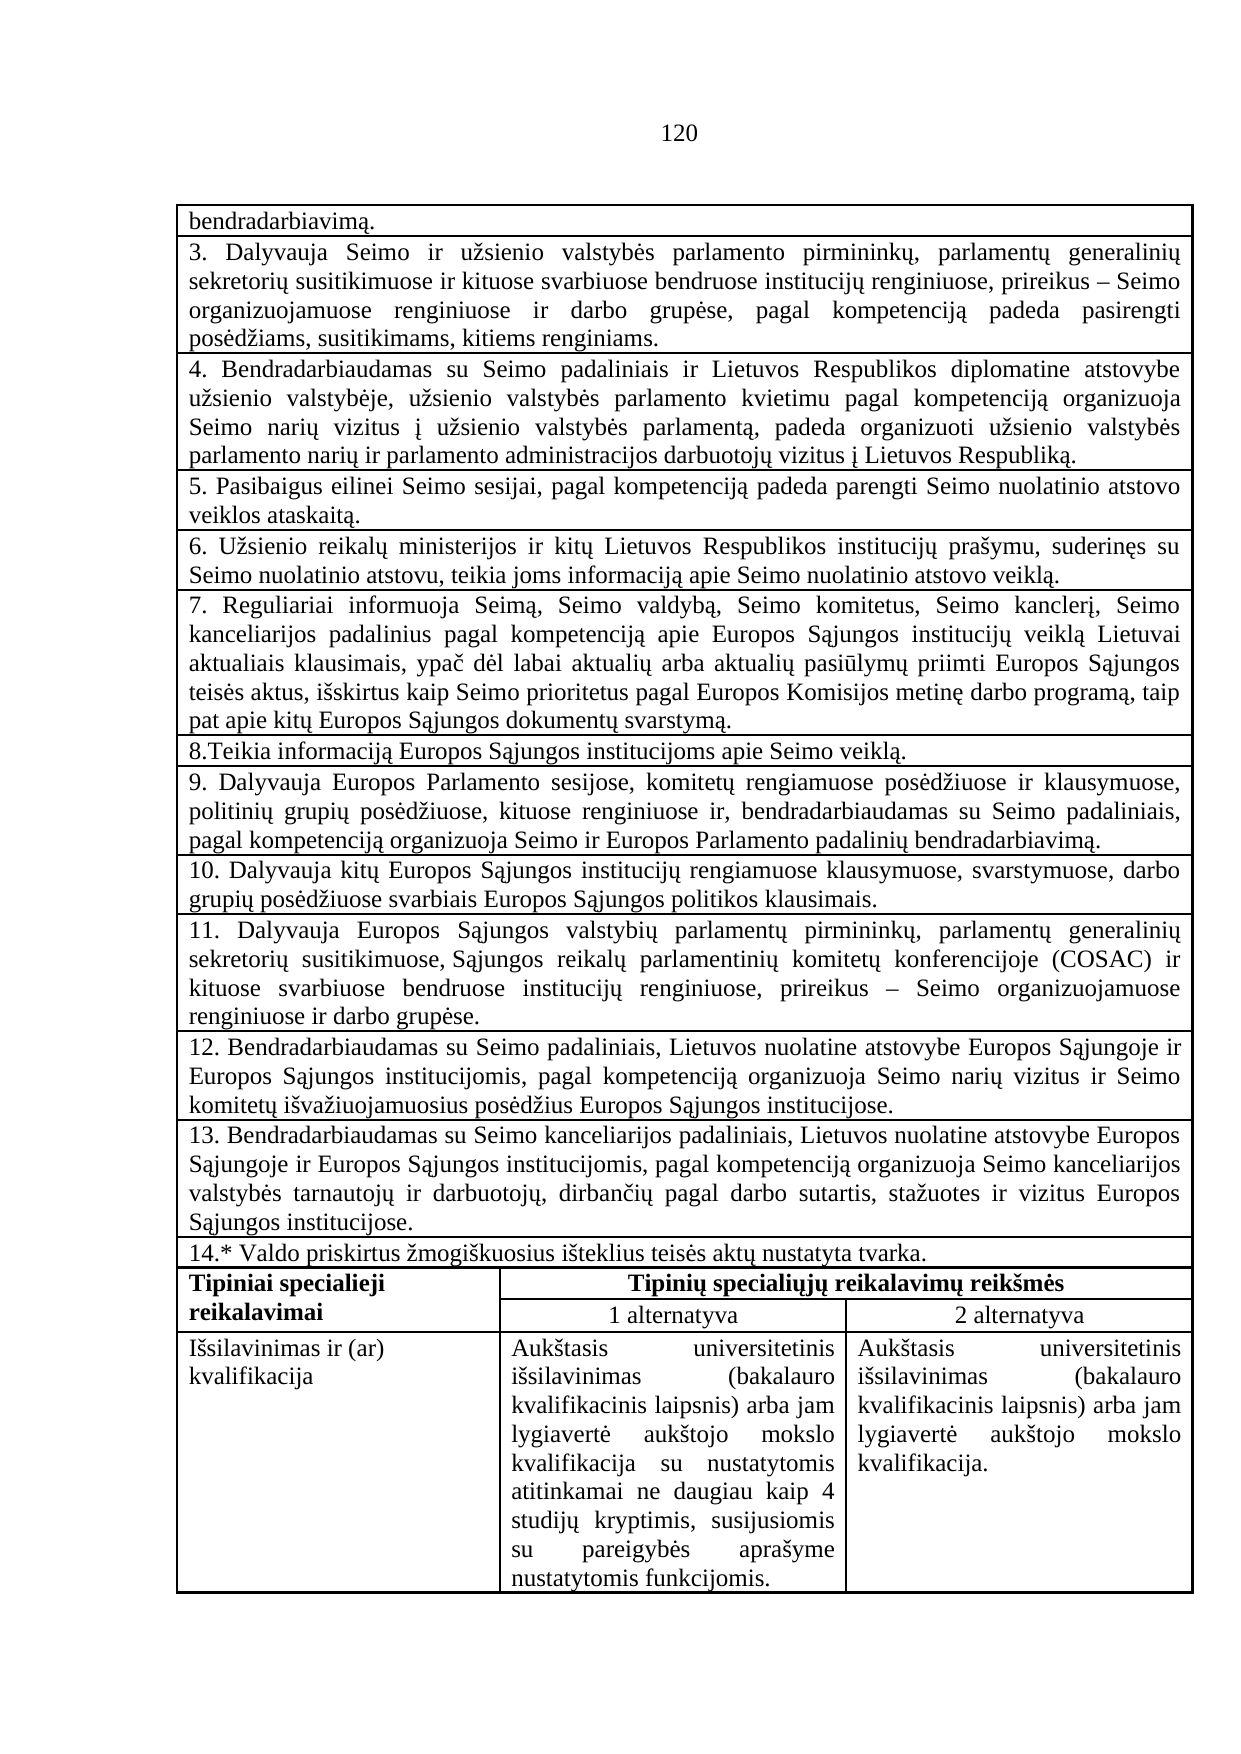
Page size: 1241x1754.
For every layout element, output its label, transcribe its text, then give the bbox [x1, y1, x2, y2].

table_cell 5. Pasibaigus eilinei Seimo sesijai, pagal kompetenciją padeda parengti Seimo nuolatinio atstovo veiklos ataskaitą. [178, 471, 1191, 529]
table_cell 6. Užsienio reikalų ministerijos ir kitų Lietuvos Respublikos institucijų prašymu, suderinęs su Seimo nuolatinio atstovu, teikia joms informaciją apie Seimo nuolatinio atstovo veiklą. [178, 531, 1191, 588]
table_cell Tipinių specialiųjų reikalavimų reikšmės [501, 1269, 1191, 1298]
table_cell bendradarbiavimą. [178, 206, 1191, 235]
table_cell 9. Dalyvauja Europos Parlamento sesijose, komitetų rengiamuose posėdžiuose ir klausymuose, politinių grupių posėdžiuose, kituose renginiuose ir, bendradarbiaudamas su Seimo padaliniais, pagal kompetenciją organizuoja Seimo ir Europos Parlamento padalinių bendradarbiavimą. [178, 767, 1191, 853]
table_cell Išsilavinimas ir (ar) kvalifikacija [178, 1333, 499, 1591]
table_cell Aukštasis universitetinis išsilavinimas (bakalauro kvalifikacinis laipsnis) arba jam lygiavertė aukštojo mokslo kvalifikacija. [847, 1333, 1191, 1591]
table_cell Tipiniai specialieji reikalavimai [178, 1269, 499, 1331]
table_cell 3. Dalyvauja Seimo ir užsienio valstybės parlamento pirmininkų, parlamentų generalinių sekretorių susitikimuose ir kituose svarbiuose bendruose institucijų renginiuose, prireikus – Seimo organizuojamuose renginiuose ir darbo grupėse, pagal kompetenciją padeda pasirengti posėdžiams, susitikimams, kitiems renginiams. [178, 237, 1191, 352]
table_cell 13. Bendradarbiaudamas su Seimo kanceliarijos padaliniais, Lietuvos nuolatine atstovybe Europos Sąjungoje ir Europos Sąjungos institucijomis, pagal kompetenciją organizuoja Seimo kanceliarijos valstybės tarnautojų ir darbuotojų, dirbančių pagal darbo sutartis, stažuotes ir vizitus Europos Sąjungos institucijose. [178, 1121, 1191, 1236]
table_cell 1 alternatyva [501, 1300, 845, 1331]
table_cell 8.Teikia informaciją Europos Sąjungos institucijoms apie Seimo veiklą. [178, 736, 1191, 765]
table_cell 2 alternatyva [847, 1300, 1191, 1331]
table_cell 11. Dalyvauja Europos Sąjungos valstybių parlamentų pirmininkų, parlamentų generalinių sekretorių susitikimuose, Sąjungos reikalų parlamentinių komitetų konferencijoje (COSAC) ir kituose svarbiuose bendruose institucijų renginiuose, prireikus – Seimo organizuojamuose renginiuose ir darbo grupėse. [178, 915, 1191, 1030]
table_cell 12. Bendradarbiaudamas su Seimo padaliniais, Lietuvos nuolatine atstovybe Europos Sąjungoje ir Europos Sąjungos institucijomis, pagal kompetenciją organizuoja Seimo narių vizitus ir Seimo komitetų išvažiuojamuosius posėdžius Europos Sąjungos institucijose. [178, 1032, 1191, 1118]
table_cell 7. Reguliariai informuoja Seimą, Seimo valdybą, Seimo komitetus, Seimo kanclerį, Seimo kanceliarijos padalinius pagal kompetenciją apie Europos Sąjungos institucijų veiklą Lietuvai aktualiais klausimais, ypač dėl labai aktualių arba aktualių pasiūlymų priimti Europos Sąjungos teisės aktus, išskirtus kaip Seimo prioritetus pagal Europos Komisijos metinę darbo programą, taip pat apie kitų Europos Sąjungos dokumentų svarstymą. [178, 591, 1191, 734]
table_cell Aukštasis universitetinis išsilavinimas (bakalauro kvalifikacinis laipsnis) arba jam lygiavertė aukštojo mokslo kvalifikacija su nustatytomis atitinkamai ne daugiau kaip 4 studijų kryptimis, susijusiomis su pareigybės aprašyme nustatytomis funkcijomis. [501, 1333, 845, 1591]
table_cell 10. Dalyvauja kitų Europos Sąjungos institucijų rengiamuose klausymuose, svarstymuose, darbo grupių posėdžiuose svarbiais Europos Sąjungos politikos klausimais. [178, 856, 1191, 913]
table_cell 14.* Valdo priskirtus žmogiškuosius išteklius teisės aktų nustatyta tvarka. [178, 1238, 1191, 1266]
table_cell 4. Bendradarbiaudamas su Seimo padaliniais ir Lietuvos Respublikos diplomatine atstovybe užsienio valstybėje, užsienio valstybės parlamento kvietimu pagal kompetenciją organizuoja Seimo narių vizitus į užsienio valstybės parlamentą, padeda organizuoti užsienio valstybės parlamento narių ir parlamento administracijos darbuotojų vizitus į Lietuvos Respubliką. [178, 354, 1191, 469]
